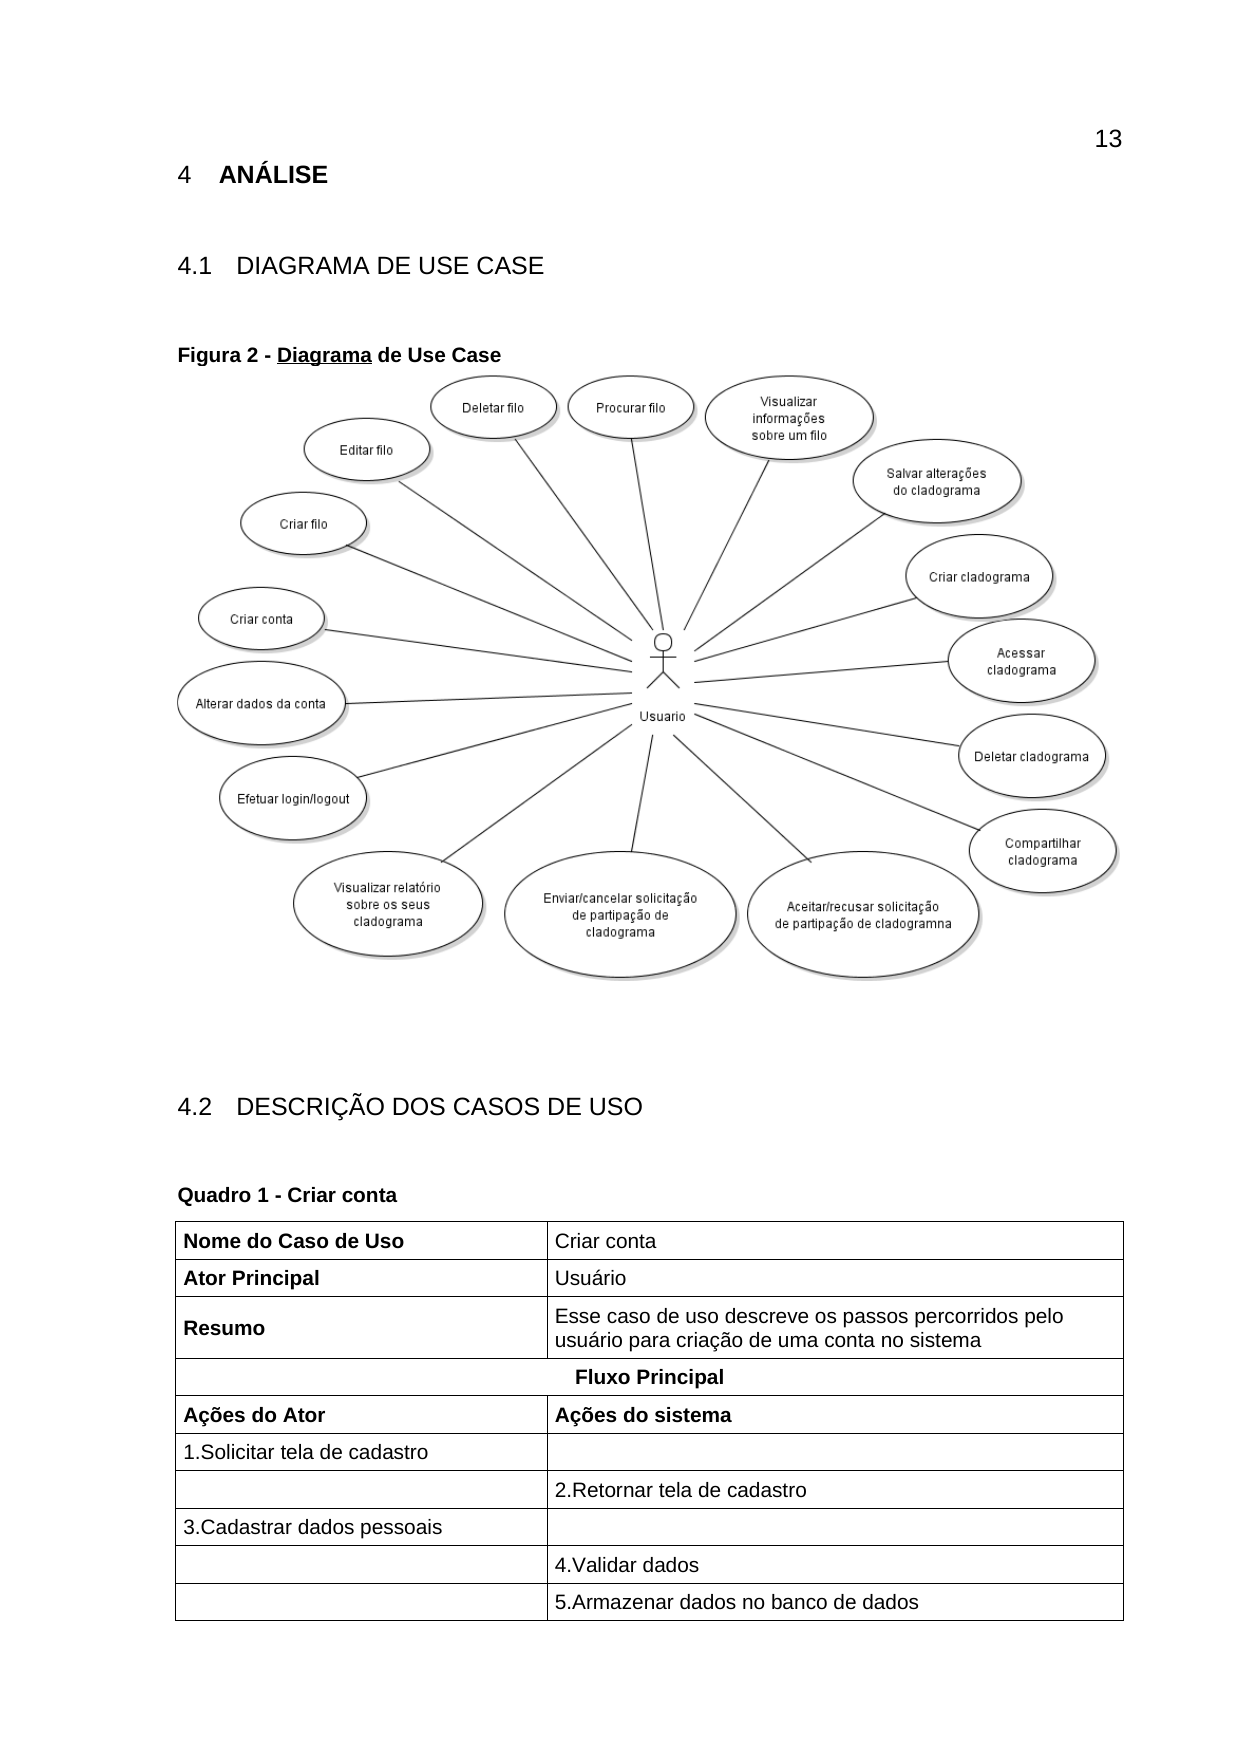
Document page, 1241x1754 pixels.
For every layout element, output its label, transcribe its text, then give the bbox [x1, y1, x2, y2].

picture [177, 366, 1123, 981]
table_cell 2.Retornar tela de cadastro [548, 1471, 1123, 1508]
table_cell 1.Solicitar tela de cadastro [176, 1434, 547, 1470]
table_cell Ações do Ator [176, 1396, 547, 1433]
table_cell [176, 1471, 547, 1508]
table_cell Ações do sistema [548, 1396, 1123, 1433]
table_cell 5.Armazenar dados no banco de dados [548, 1584, 1123, 1620]
table_cell 4.Validar dados [548, 1546, 1123, 1583]
table_cell [176, 1584, 547, 1620]
table_cell [548, 1434, 1123, 1470]
subtitle Descrição dos casos de uso [177, 1092, 1122, 1120]
table_header Nome do Caso de Uso [176, 1222, 547, 1259]
table_cell [548, 1509, 1123, 1545]
table_cell Fluxo Principal [176, 1359, 1123, 1395]
text Quadro 1 - Criar conta [177, 1183, 1122, 1207]
table_cell Usuário [548, 1260, 1123, 1296]
subtitle Análise [177, 160, 1122, 189]
table_cell [176, 1546, 547, 1583]
table_header Criar conta [548, 1222, 1123, 1259]
table_cell Ator Principal [176, 1260, 547, 1296]
text Figura 2 - Diagrama de Use Case [177, 343, 1122, 366]
table_cell Esse caso de uso descreve os passos percorridos pelo usuário para criação de uma conta no sistema [548, 1297, 1123, 1358]
subtitle DIAGRAMA DE USE CASE [177, 251, 1122, 280]
table_cell 3.Cadastrar dados pessoais [176, 1509, 547, 1545]
table_cell Resumo [176, 1297, 547, 1358]
